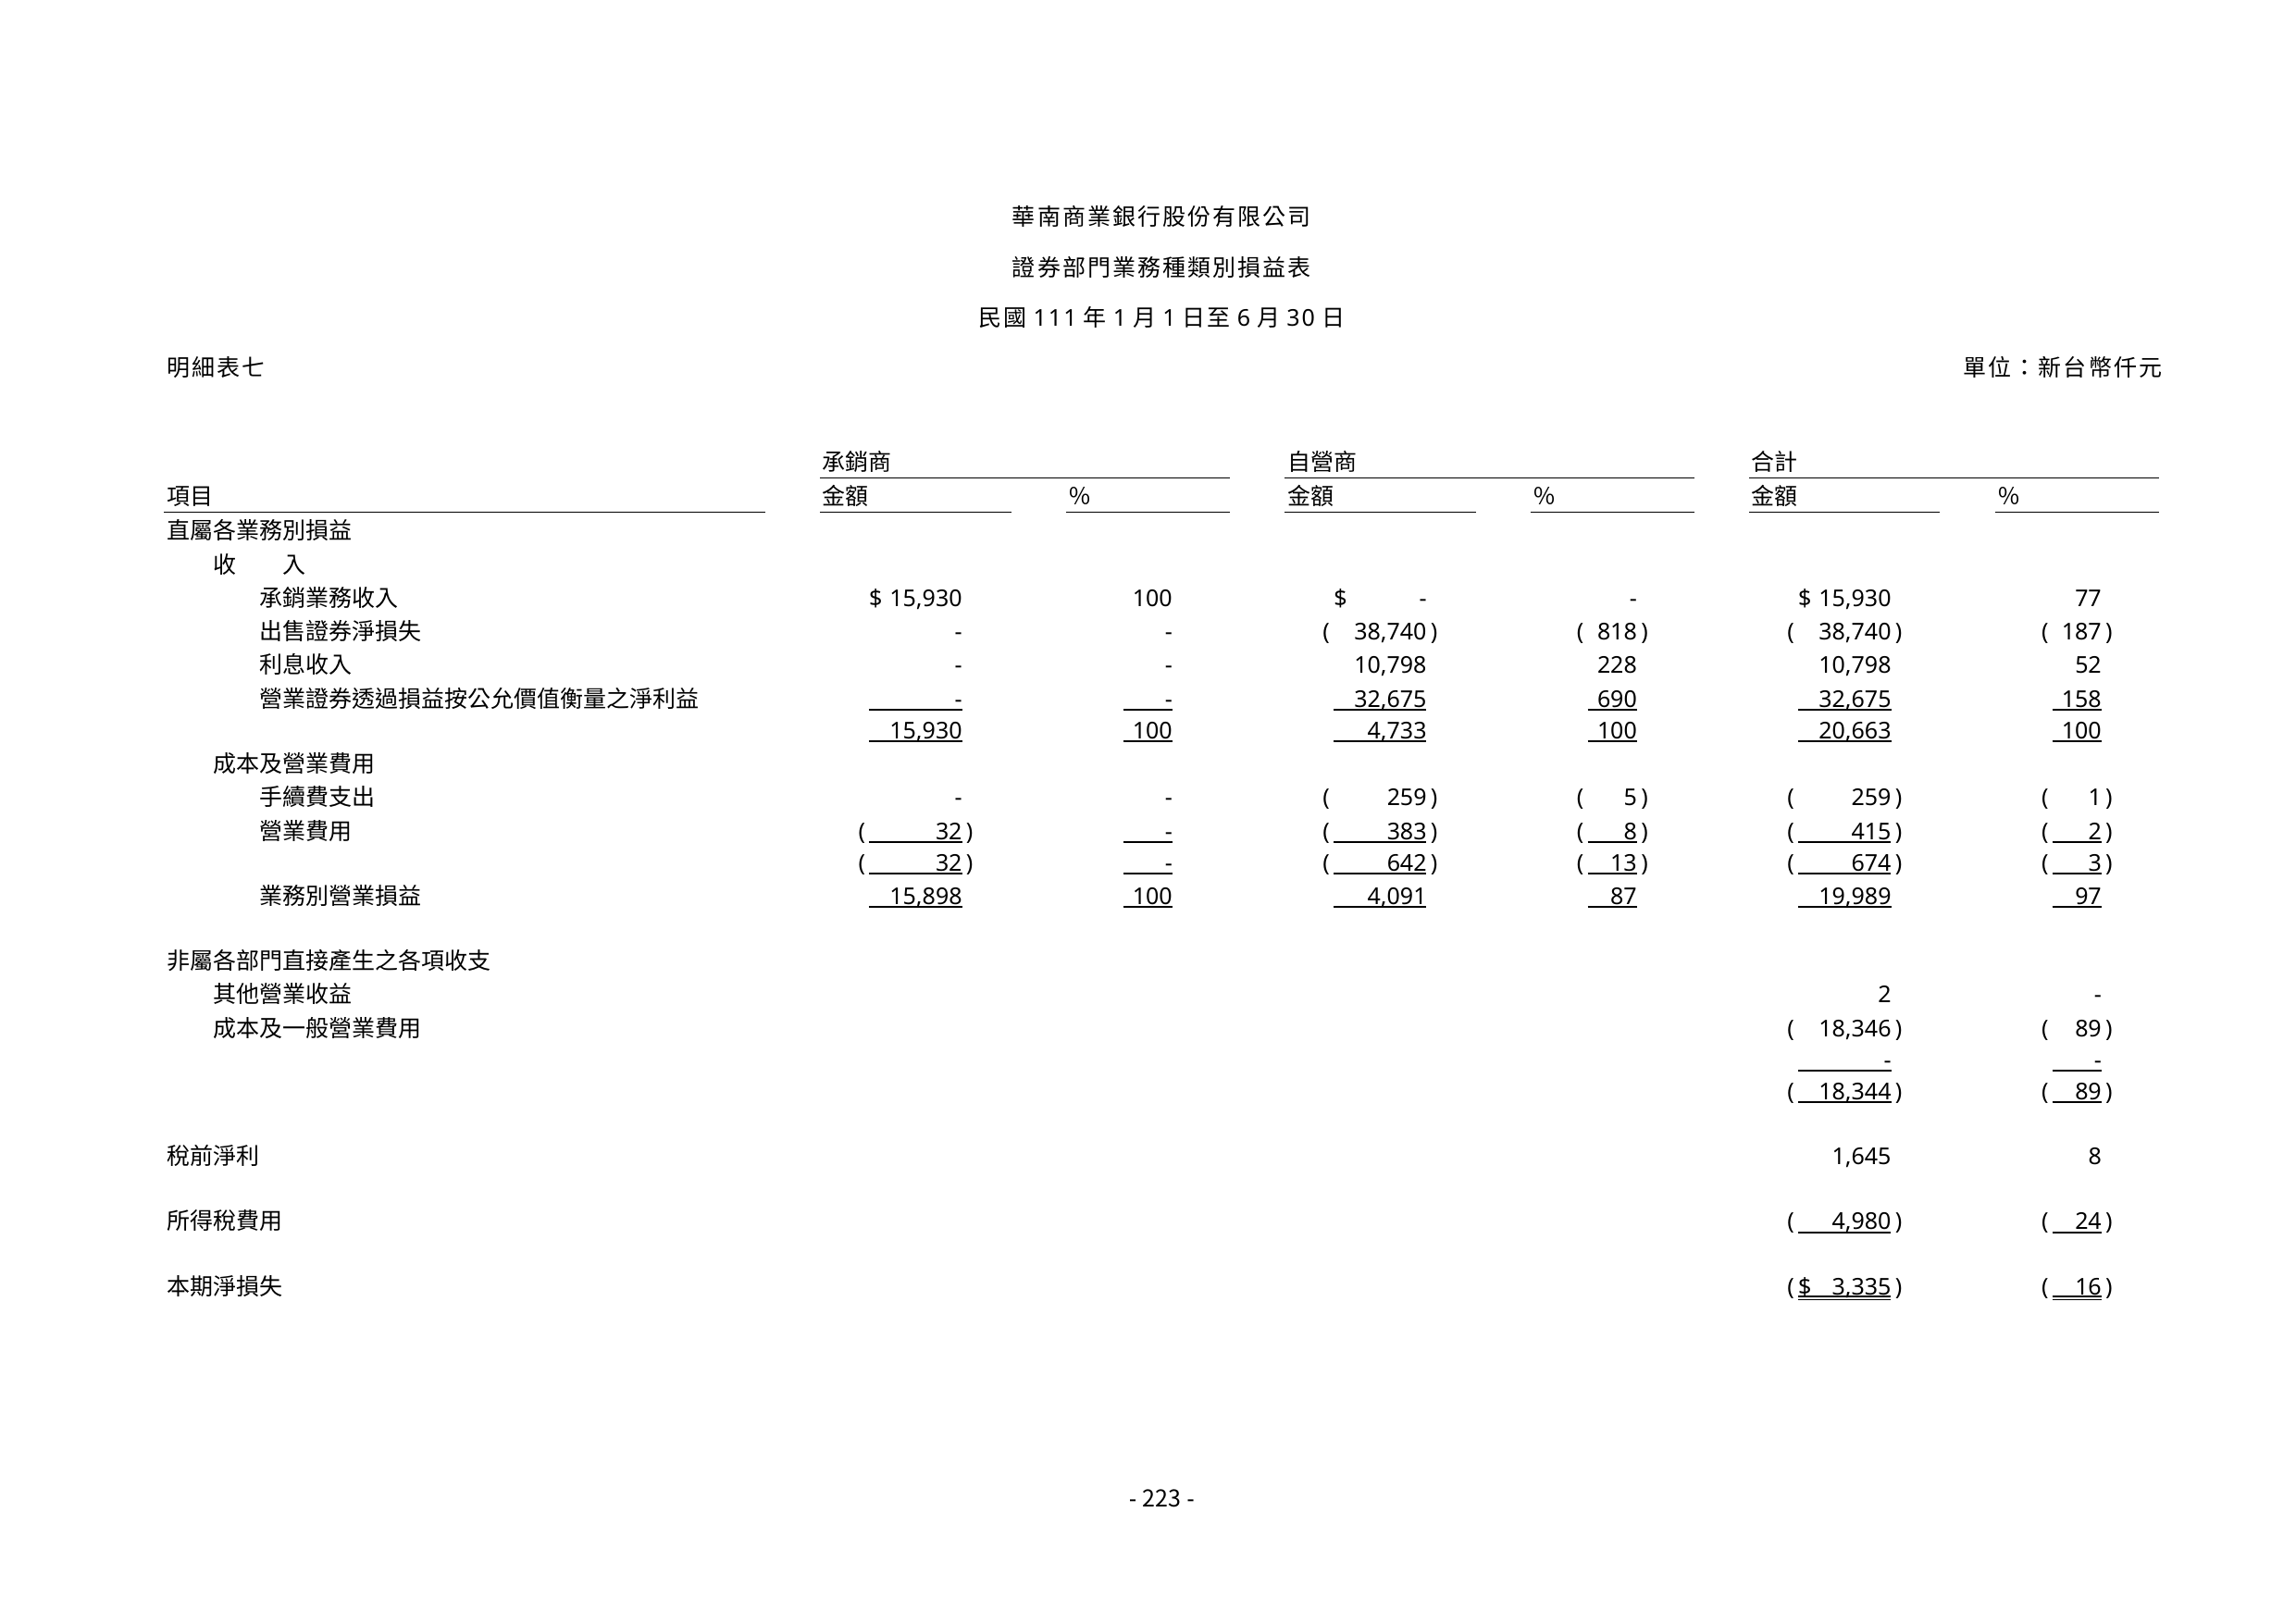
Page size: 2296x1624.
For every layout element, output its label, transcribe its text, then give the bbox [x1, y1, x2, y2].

table_cell $ - [1285, 579, 1475, 614]
table_cell 15,898 [820, 877, 1011, 911]
table_cell [1531, 1236, 1694, 1268]
table_cell [1285, 1236, 1475, 1268]
table_cell 利息收入 [164, 647, 765, 680]
table_cell [1230, 1203, 1285, 1236]
table_cell 87 [1531, 877, 1694, 911]
table_cell [1940, 713, 1995, 746]
table_cell [1995, 513, 2159, 546]
table_cell [1694, 1010, 1749, 1043]
table_cell ( 13 ) [1531, 846, 1694, 877]
table_cell [1694, 779, 1749, 812]
table_cell [1531, 1044, 1694, 1074]
table_cell [765, 546, 820, 579]
table_cell [1476, 1236, 1530, 1268]
table_cell [1011, 546, 1066, 579]
table_header 明細表七 [164, 350, 1164, 396]
table_cell ( 383 ) [1285, 812, 1475, 846]
table_cell [1694, 1138, 1749, 1172]
table_cell - [1749, 1044, 1940, 1074]
table_header 單位：新台幣仟元 [1164, 350, 2165, 396]
table_cell [1476, 1138, 1530, 1172]
table_cell ( 16 ) [1995, 1268, 2159, 1301]
table_cell 本期淨損失 [164, 1268, 765, 1301]
table_cell - [1995, 1044, 2159, 1074]
table_cell [1476, 911, 1530, 943]
table_cell 10,798 [1285, 647, 1475, 680]
table_cell 出售證券淨損失 [164, 614, 765, 647]
table_cell - [1066, 779, 1230, 812]
table_cell ( 674 ) [1749, 846, 1940, 877]
table_cell [765, 1268, 820, 1301]
table_cell [1230, 1172, 1285, 1203]
table_cell [1066, 1138, 1230, 1172]
table_cell [1476, 1107, 1530, 1137]
table_cell [1011, 1138, 1066, 1172]
table_cell [1011, 1236, 1066, 1268]
table_cell [1694, 877, 1749, 911]
table_cell ( 89 ) [1995, 1010, 2159, 1043]
table_cell [1694, 713, 1749, 746]
table_cell 成本及一般營業費用 [164, 1010, 765, 1043]
table_cell [1230, 812, 1285, 846]
table_cell [1230, 1044, 1285, 1074]
table_cell [1694, 911, 1749, 943]
table_cell [1940, 1074, 1995, 1107]
table_cell [1230, 911, 1285, 943]
table_cell [1066, 943, 1230, 976]
table_cell 金額 [1285, 478, 1475, 512]
table_cell ( 2 ) [1995, 812, 2159, 846]
table_cell [1995, 1236, 2159, 1268]
table_cell [1066, 746, 1230, 779]
table_cell [1230, 579, 1285, 614]
table_cell [765, 614, 820, 647]
table_cell [1694, 647, 1749, 680]
table_cell [1230, 1107, 1285, 1137]
table_cell - [820, 680, 1011, 713]
table_cell [1940, 614, 1995, 647]
table_cell [1749, 943, 1940, 976]
table_cell [1230, 614, 1285, 647]
table_cell [1230, 512, 1285, 546]
table_cell [1011, 680, 1066, 713]
table_cell [1749, 546, 1940, 579]
table_cell 100 [1066, 579, 1230, 614]
table_cell [1476, 812, 1530, 846]
table_cell 77 [1995, 579, 2159, 614]
table_cell [1694, 1074, 1749, 1107]
table_cell [1066, 1236, 1230, 1268]
table_cell [1940, 1107, 1995, 1137]
table_cell [765, 1236, 820, 1268]
table_cell 成本及營業費用 [164, 746, 765, 779]
table_cell 營業證券透過損益按公允價值衡量之淨利益 [164, 680, 765, 713]
table_cell 手續費支出 [164, 779, 765, 812]
table_cell [1066, 546, 1230, 579]
table_cell [1066, 1203, 1230, 1236]
table_cell ( 642 ) [1285, 846, 1475, 877]
table_cell [1230, 846, 1285, 877]
table_cell [1694, 1172, 1749, 1203]
table_cell 100 [1066, 713, 1230, 746]
table_cell [164, 1044, 765, 1074]
table_cell [164, 1172, 765, 1203]
table_cell [765, 1203, 820, 1236]
table_cell [820, 546, 1011, 579]
table_cell [1531, 1172, 1694, 1203]
table_cell [1476, 746, 1530, 779]
table_cell [1476, 1074, 1530, 1107]
table_cell [1531, 1138, 1694, 1172]
table_header 承銷商 [820, 443, 1230, 477]
table_cell [1995, 746, 2159, 779]
table_cell [1531, 1203, 1694, 1236]
table_cell 承銷業務收入 [164, 579, 765, 614]
table_cell - [1531, 579, 1694, 614]
table_cell [1285, 1074, 1475, 1107]
table_cell [1940, 1044, 1995, 1074]
table_cell ( 1 ) [1995, 779, 2159, 812]
table_cell ( 38,740 ) [1285, 614, 1475, 647]
table_cell ( 3 ) [1995, 846, 2159, 877]
table_cell [1940, 846, 1995, 877]
table_cell [765, 512, 820, 546]
table_cell [1940, 976, 1995, 1010]
table_cell [1066, 1044, 1230, 1074]
table_cell [820, 976, 1011, 1010]
table_cell [765, 1172, 820, 1203]
table_cell [1011, 1107, 1066, 1137]
table_cell [1694, 1107, 1749, 1137]
table_cell 非屬各部門直接產生之各項收支 [164, 943, 765, 976]
table_cell [1940, 1268, 1995, 1301]
table_cell [1285, 1172, 1475, 1203]
table_cell [1476, 680, 1530, 713]
table_cell [1694, 579, 1749, 614]
table_cell [820, 943, 1011, 976]
table_cell [765, 911, 820, 943]
table_cell [1476, 1172, 1530, 1203]
table_cell [1531, 546, 1694, 579]
table_cell [1011, 1268, 1066, 1301]
table_cell [820, 1107, 1011, 1137]
table_cell [765, 477, 820, 512]
table_cell [1940, 911, 1995, 943]
table_cell 10,798 [1749, 647, 1940, 680]
table_cell [1230, 976, 1285, 1010]
text 證券部門業務種類別損益表 [164, 249, 2159, 282]
table_cell 32,675 [1285, 680, 1475, 713]
table_cell [1694, 512, 1749, 546]
table_cell - [820, 647, 1011, 680]
table_cell [1476, 478, 1530, 512]
table_cell [1011, 1010, 1066, 1043]
table_cell [1476, 779, 1530, 812]
table_cell [1011, 779, 1066, 812]
table_cell 4,091 [1285, 877, 1475, 911]
table_cell [1066, 1074, 1230, 1107]
table_cell [1749, 1172, 1940, 1203]
table_cell [1285, 746, 1475, 779]
table_cell ( 18,346 ) [1749, 1010, 1940, 1043]
table_cell - [1066, 680, 1230, 713]
table_cell [1066, 911, 1230, 943]
table_cell ( $ 3,335 ) [1749, 1268, 1940, 1301]
table_cell [1230, 1268, 1285, 1301]
table_cell [1230, 877, 1285, 911]
table_cell [1230, 713, 1285, 746]
table_cell [1749, 746, 1940, 779]
table_cell [1011, 579, 1066, 614]
table_cell [164, 911, 765, 943]
table_cell [1011, 647, 1066, 680]
table_cell [820, 513, 1011, 546]
table_cell [1066, 976, 1230, 1010]
table_cell 收 入 [164, 546, 765, 579]
table_cell [1694, 746, 1749, 779]
table_cell - [1066, 614, 1230, 647]
table_cell [164, 713, 765, 746]
table_cell [1694, 1044, 1749, 1074]
table_cell 直屬各業務別損益 [164, 513, 765, 546]
table_cell [1230, 1074, 1285, 1107]
table_cell ( 415 ) [1749, 812, 1940, 846]
table_cell [820, 1074, 1011, 1107]
table_cell [1940, 877, 1995, 911]
table_cell [1940, 478, 1995, 512]
table_cell 業務別營業損益 [164, 877, 765, 911]
table_cell [1940, 579, 1995, 614]
table_cell ( 32 ) [820, 812, 1011, 846]
table_cell [765, 1074, 820, 1107]
table_cell [820, 1172, 1011, 1203]
table_cell [1531, 976, 1694, 1010]
table_cell [820, 1203, 1011, 1236]
table_cell [1694, 1236, 1749, 1268]
table_cell [1011, 877, 1066, 911]
table_cell [765, 647, 820, 680]
table_cell - [820, 614, 1011, 647]
table_cell [1940, 1010, 1995, 1043]
table_cell [1995, 943, 2159, 976]
table_cell [1694, 1203, 1749, 1236]
table_cell [1011, 1044, 1066, 1074]
table_cell [1066, 1107, 1230, 1137]
table_cell 690 [1531, 680, 1694, 713]
table_cell [1476, 512, 1530, 546]
table_cell [765, 812, 820, 846]
table_cell [164, 1107, 765, 1137]
table_cell [1940, 680, 1995, 713]
table_cell ( 259 ) [1749, 779, 1940, 812]
table_cell [765, 1138, 820, 1172]
table_cell [1011, 713, 1066, 746]
table_cell 項目 [164, 477, 765, 512]
table_cell [1940, 812, 1995, 846]
table_cell [820, 1044, 1011, 1074]
table_cell [1476, 647, 1530, 680]
table_cell [1749, 911, 1940, 943]
text 民國111年1月1日至6月30日 [164, 299, 2159, 333]
table_cell [1531, 1107, 1694, 1137]
table_cell [765, 976, 820, 1010]
table_cell [1694, 614, 1749, 647]
table_cell [1531, 513, 1694, 546]
table_cell 158 [1995, 680, 2159, 713]
table_header 自營商 [1285, 443, 1694, 477]
table_cell [1285, 1107, 1475, 1137]
table_cell [1940, 647, 1995, 680]
table_cell 金額 [1749, 478, 1940, 512]
table_cell 稅前淨利 [164, 1138, 765, 1172]
table_cell [1995, 546, 2159, 579]
table_cell $ 15,930 [1749, 579, 1940, 614]
table_header [1694, 443, 1749, 477]
table_cell [1066, 513, 1230, 546]
table_cell [765, 943, 820, 976]
table_cell 4,733 [1285, 713, 1475, 746]
table_cell [1940, 1172, 1995, 1203]
table_cell ( 18,344 ) [1749, 1074, 1940, 1107]
table_cell [1694, 1268, 1749, 1301]
table_cell 營業費用 [164, 812, 765, 846]
table_cell [1940, 943, 1995, 976]
table_cell [1995, 1172, 2159, 1203]
table_cell [1476, 1268, 1530, 1301]
table_cell [1011, 614, 1066, 647]
table_cell [820, 746, 1011, 779]
table_cell [1285, 976, 1475, 1010]
table_cell [820, 911, 1011, 943]
table_cell [1694, 812, 1749, 846]
table_cell [1476, 1044, 1530, 1074]
table_cell [1285, 911, 1475, 943]
table_cell [1011, 478, 1066, 512]
table_cell 2 [1749, 976, 1940, 1010]
table_cell [1230, 1236, 1285, 1268]
table_cell 1,645 [1749, 1138, 1940, 1172]
table_cell [1476, 846, 1530, 877]
table_cell [765, 713, 820, 746]
table_cell [765, 746, 820, 779]
table_cell [765, 1044, 820, 1074]
table_cell [820, 1268, 1011, 1301]
table_cell [1995, 911, 2159, 943]
table_cell ( 38,740 ) [1749, 614, 1940, 647]
table_header [1230, 443, 1285, 477]
table_cell [1694, 846, 1749, 877]
table_cell [1476, 713, 1530, 746]
table_cell ( 187 ) [1995, 614, 2159, 647]
table_cell 所得稅費用 [164, 1203, 765, 1236]
table_cell [1476, 614, 1530, 647]
table_cell [1694, 943, 1749, 976]
table_cell [1011, 1172, 1066, 1203]
table_cell [1285, 1010, 1475, 1043]
table_cell [765, 877, 820, 911]
table_cell [1230, 779, 1285, 812]
table_cell 97 [1995, 877, 2159, 911]
table_cell [1749, 1107, 1940, 1137]
table_cell [1531, 746, 1694, 779]
table_cell [1476, 1010, 1530, 1043]
table_cell 228 [1531, 647, 1694, 680]
table_cell [1476, 976, 1530, 1010]
table_cell [1940, 1236, 1995, 1268]
table_cell 金額 [820, 478, 1011, 512]
table_cell [1011, 812, 1066, 846]
table_cell [1066, 1172, 1230, 1203]
table_cell [1940, 746, 1995, 779]
table_cell [1476, 1203, 1530, 1236]
table_cell - [1066, 846, 1230, 877]
table_cell [765, 1010, 820, 1043]
table_cell [1230, 1010, 1285, 1043]
table_cell 100 [1995, 713, 2159, 746]
table_header [765, 443, 820, 477]
table_cell [1694, 477, 1749, 512]
table_cell 19,989 [1749, 877, 1940, 911]
table_cell - [820, 779, 1011, 812]
table_cell ( 89 ) [1995, 1074, 2159, 1107]
table_cell [164, 1236, 765, 1268]
table_cell 15,930 [820, 713, 1011, 746]
table_cell [1285, 513, 1475, 546]
table_cell [820, 1138, 1011, 1172]
table_cell [1011, 512, 1066, 546]
table_cell [1531, 1268, 1694, 1301]
table_cell [1749, 513, 1940, 546]
table_cell [820, 1236, 1011, 1268]
table_cell [1230, 680, 1285, 713]
table_cell [1230, 746, 1285, 779]
table_cell 8 [1995, 1138, 2159, 1172]
table_cell [1531, 911, 1694, 943]
table_cell [765, 579, 820, 614]
table_cell [1940, 1203, 1995, 1236]
table_cell ％ [1995, 478, 2159, 512]
table_cell [1011, 746, 1066, 779]
table_cell 100 [1066, 877, 1230, 911]
table_cell ( 4,980 ) [1749, 1203, 1940, 1236]
table_cell [1011, 976, 1066, 1010]
table_cell [1285, 943, 1475, 976]
table_cell [164, 846, 765, 877]
table_cell ( 818 ) [1531, 614, 1694, 647]
table_cell [1285, 1203, 1475, 1236]
table_cell [1285, 1138, 1475, 1172]
table_cell [765, 680, 820, 713]
table_cell ( 32 ) [820, 846, 1011, 877]
table_cell [1285, 546, 1475, 579]
table_cell [765, 1107, 820, 1137]
table_cell [1011, 1203, 1066, 1236]
table_cell [1011, 943, 1066, 976]
table_cell [1011, 1074, 1066, 1107]
table_cell [1011, 846, 1066, 877]
table_header [164, 443, 765, 477]
table_cell 52 [1995, 647, 2159, 680]
table_cell ( 8 ) [1531, 812, 1694, 846]
table_cell [765, 846, 820, 877]
table_cell $ 15,930 [820, 579, 1011, 614]
table_cell [765, 779, 820, 812]
table_cell [1694, 680, 1749, 713]
table_cell [1995, 1107, 2159, 1137]
table_cell [1230, 647, 1285, 680]
table_cell [1694, 976, 1749, 1010]
table_cell [1531, 1074, 1694, 1107]
table_cell [1694, 546, 1749, 579]
table_cell - [1066, 812, 1230, 846]
text 華南商業銀行股份有限公司 [164, 199, 2159, 232]
table_cell ( 5 ) [1531, 779, 1694, 812]
table_cell [1066, 1010, 1230, 1043]
table_cell [1476, 546, 1530, 579]
table_cell [1940, 546, 1995, 579]
table_cell [1476, 877, 1530, 911]
table_cell [1940, 512, 1995, 546]
table_cell ( 259 ) [1285, 779, 1475, 812]
table_cell 其他營業收益 [164, 976, 765, 1010]
table_cell [1476, 579, 1530, 614]
table_cell [1531, 1010, 1694, 1043]
table_cell ％ [1531, 478, 1694, 512]
table_cell [1940, 1138, 1995, 1172]
table_cell 100 [1531, 713, 1694, 746]
table_cell [1531, 943, 1694, 976]
table_cell [1749, 1236, 1940, 1268]
table_header 合計 [1749, 443, 2159, 477]
table_cell 20,663 [1749, 713, 1940, 746]
table_cell - [1995, 976, 2159, 1010]
table_cell [1066, 1268, 1230, 1301]
table_cell ％ [1066, 478, 1230, 512]
table_cell [1285, 1268, 1475, 1301]
table_cell [1230, 477, 1285, 512]
table_cell [164, 1074, 765, 1107]
table_cell [1230, 1138, 1285, 1172]
table_cell - [1066, 647, 1230, 680]
table_cell [1230, 546, 1285, 579]
table_cell 32,675 [1749, 680, 1940, 713]
table_cell [820, 1010, 1011, 1043]
table_cell ( 24 ) [1995, 1203, 2159, 1236]
table_cell [1230, 943, 1285, 976]
table_cell [1940, 779, 1995, 812]
table_cell [1476, 943, 1530, 976]
table_cell [1011, 911, 1066, 943]
table_cell [1285, 1044, 1475, 1074]
